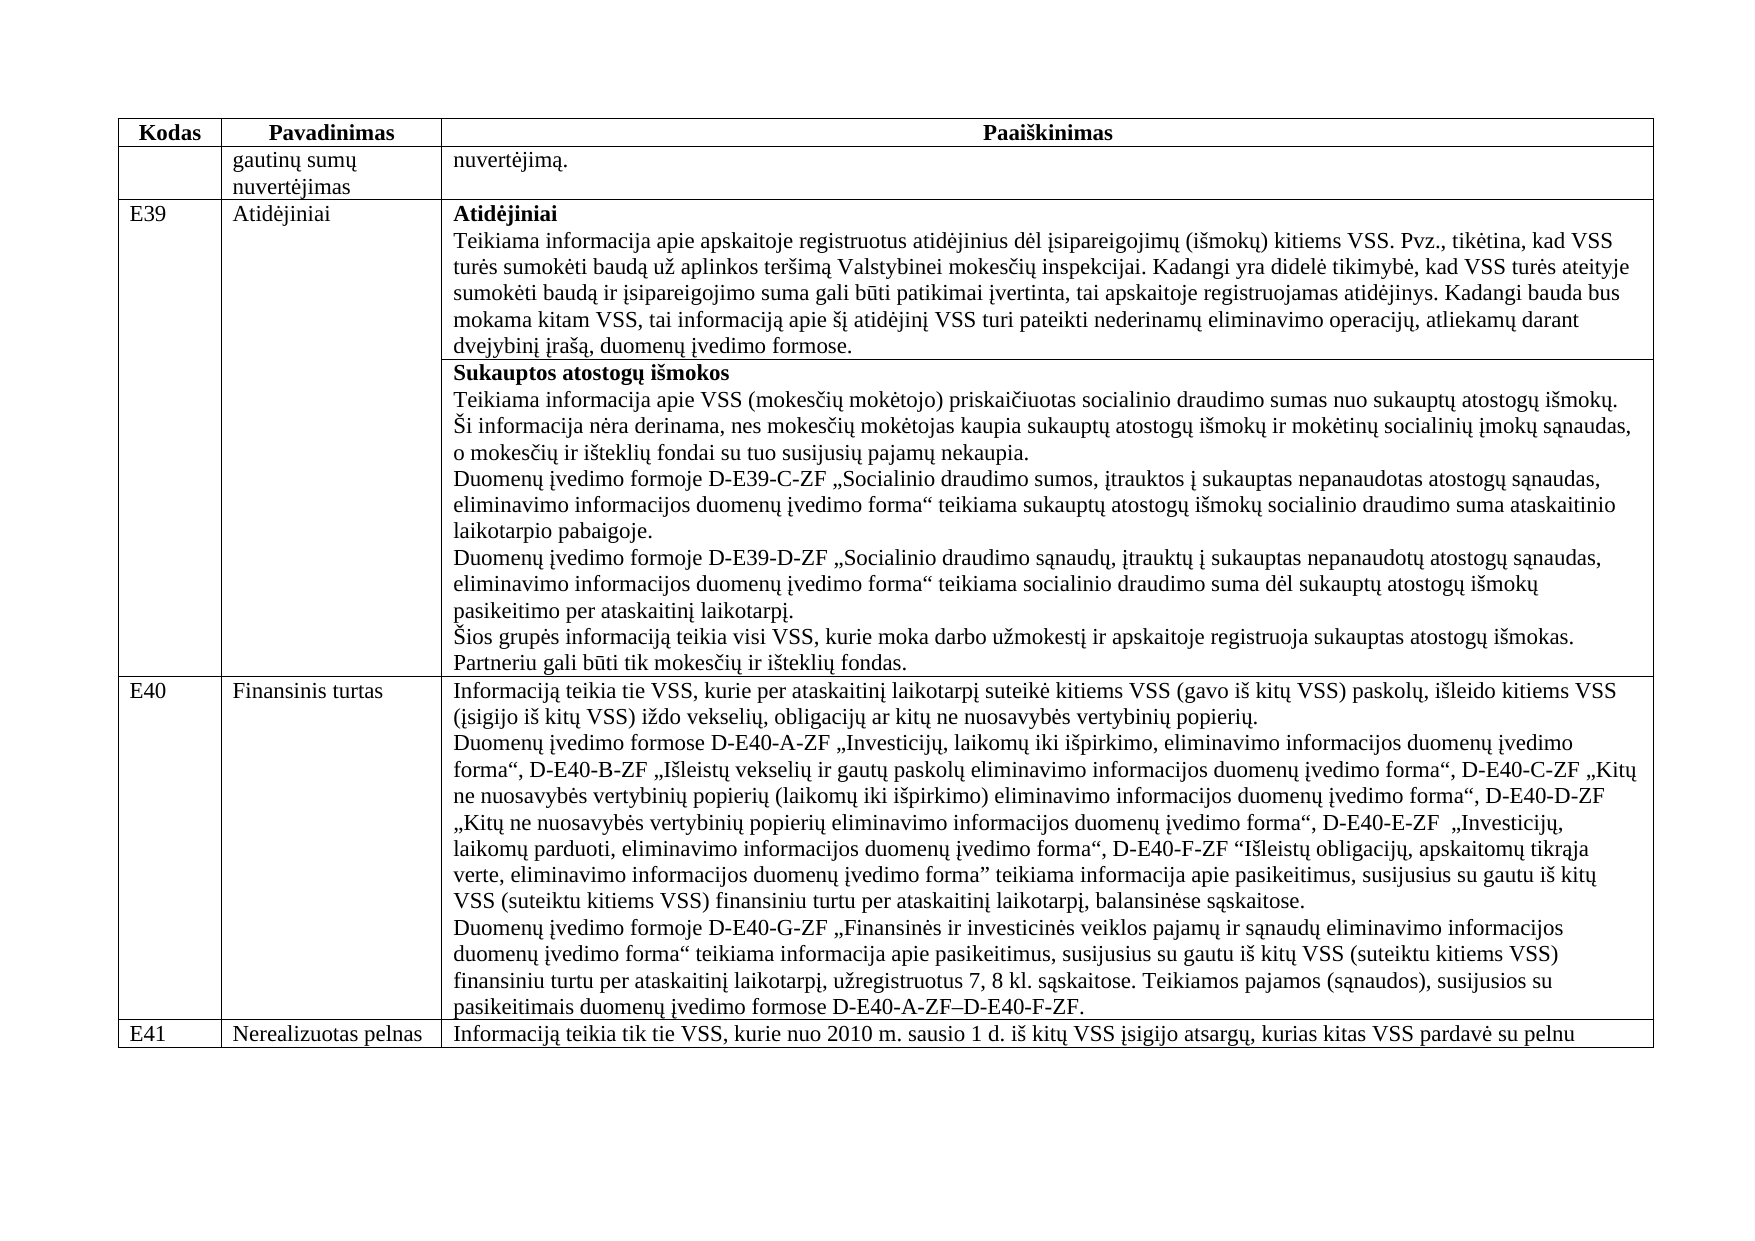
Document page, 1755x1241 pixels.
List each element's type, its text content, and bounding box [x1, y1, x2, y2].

table_cell Atidėjiniai Teikiama informacija apie apskaitoje registruotus atidėjinius dėl įsipareigojimų (išmokų) kitiems VSS. Pvz., tikėtina, kad VSS turės sumokėti baudą už aplinkos teršimą Valstybinei mokesčių inspekcijai. Kadangi yra didelė tikimybė, kad VSS turės ateityje sumokėti baudą ir įsipareigojimo suma gali būti patikimai įvertinta, tai apskaitoje registruojamas atidėjinys. Kadangi bauda bus mokama kitam VSS, tai informaciją apie šį atidėjinį VSS turi pateikti nederinamų eliminavimo operacijų, atliekamų darant dvejybinį įrašą, duomenų įvedimo formose. [442, 200, 1653, 358]
table_cell Sukauptos atostogų išmokos Teikiama informacija apie VSS (mokesčių mokėtojo) priskaičiuotas socialinio draudimo sumas nuo sukauptų atostogų išmokų. Ši informacija nėra derinama, nes mokesčių mokėtojas kaupia sukauptų atostogų išmokų ir mokėtinų socialinių įmokų sąnaudas, o mokesčių ir išteklių fondai su tuo susijusių pajamų nekaupia. Duomenų įvedimo formoje D-E39-C-ZF „Socialinio draudimo sumos, įtrauktos į sukauptas nepanaudotas atostogų sąnaudas, eliminavimo informacijos duomenų įvedimo forma“ teikiama sukauptų atostogų išmokų socialinio draudimo suma ataskaitinio laikotarpio pabaigoje. Duomenų įvedimo formoje D-E39-D-ZF „Socialinio draudimo sąnaudų, įtrauktų į sukauptas nepanaudotų atostogų sąnaudas, eliminavimo informacijos duomenų įvedimo forma“ teikiama socialinio draudimo suma dėl sukauptų atostogų išmokų pasikeitimo per ataskaitinį laikotarpį. Šios grupės informaciją teikia visi VSS, kurie moka darbo užmokestį ir apskaitoje registruoja sukauptas atostogų išmokas. Partneriu gali būti tik mokesčių ir išteklių fondas. [442, 360, 1653, 676]
table_cell gautinų sumų nuvertėjimas [222, 147, 441, 199]
table_cell Atidėjiniai [222, 200, 441, 676]
table_cell nuvertėjimą. [442, 147, 1653, 199]
table_cell E41 [119, 1020, 221, 1047]
table_cell Informaciją teikia tie VSS, kurie per ataskaitinį laikotarpį suteikė kitiems VSS (gavo iš kitų VSS) paskolų, išleido kitiems VSS (įsigijo iš kitų VSS) iždo vekselių, obligacijų ar kitų ne nuosavybės vertybinių popierių. Duomenų įvedimo formose D-E40-A-ZF „Investicijų, laikomų iki išpirkimo, eliminavimo informacijos duomenų įvedimo forma“, D-E40-B-ZF „Išleistų vekselių ir gautų paskolų eliminavimo informacijos duomenų įvedimo forma“, D-E40-C-ZF „Kitų ne nuosavybės vertybinių popierių (laikomų iki išpirkimo) eliminavimo informacijos duomenų įvedimo forma“, D-E40-D-ZF „Kitų ne nuosavybės vertybinių popierių eliminavimo informacijos duomenų įvedimo forma“, D-E40-E-ZF „Investicijų, laikomų parduoti, eliminavimo informacijos duomenų įvedimo forma“, D-E40-F-ZF “Išleistų obligacijų, apskaitomų tikrąja verte, eliminavimo informacijos duomenų įvedimo forma” teikiama informacija apie pasikeitimus, susijusius su gautu iš kitų VSS (suteiktu kitiems VSS) finansiniu turtu per ataskaitinį laikotarpį, balansinėse sąskaitose. Duomenų įvedimo formoje D-E40-G-ZF „Finansinės ir investicinės veiklos pajamų ir sąnaudų eliminavimo informacijos duomenų įvedimo forma“ teikiama informacija apie pasikeitimus, susijusius su gautu iš kitų VSS (suteiktu kitiems VSS) finansiniu turtu per ataskaitinį laikotarpį, užregistruotus 7, 8 kl. sąskaitose. Teikiamos pajamos (sąnaudos), susijusios su pasikeitimais duomenų įvedimo formose D-E40-A-ZF–D-E40-F-ZF. [442, 677, 1653, 1019]
table_cell [119, 147, 221, 199]
table_cell Informaciją teikia tik tie VSS, kurie nuo 2010 m. sausio 1 d. iš kitų VSS įsigijo atsargų, kurias kitas VSS pardavė su pelnu [442, 1020, 1653, 1047]
table_cell E40 [119, 677, 221, 1019]
table_cell Finansinis turtas [222, 677, 441, 1019]
table_header Pavadinimas [222, 119, 441, 146]
table_cell Nerealizuotas pelnas [222, 1020, 441, 1047]
table_header Kodas [119, 119, 221, 146]
table_header Paaiškinimas [442, 119, 1653, 146]
table_cell E39 [119, 200, 221, 676]
